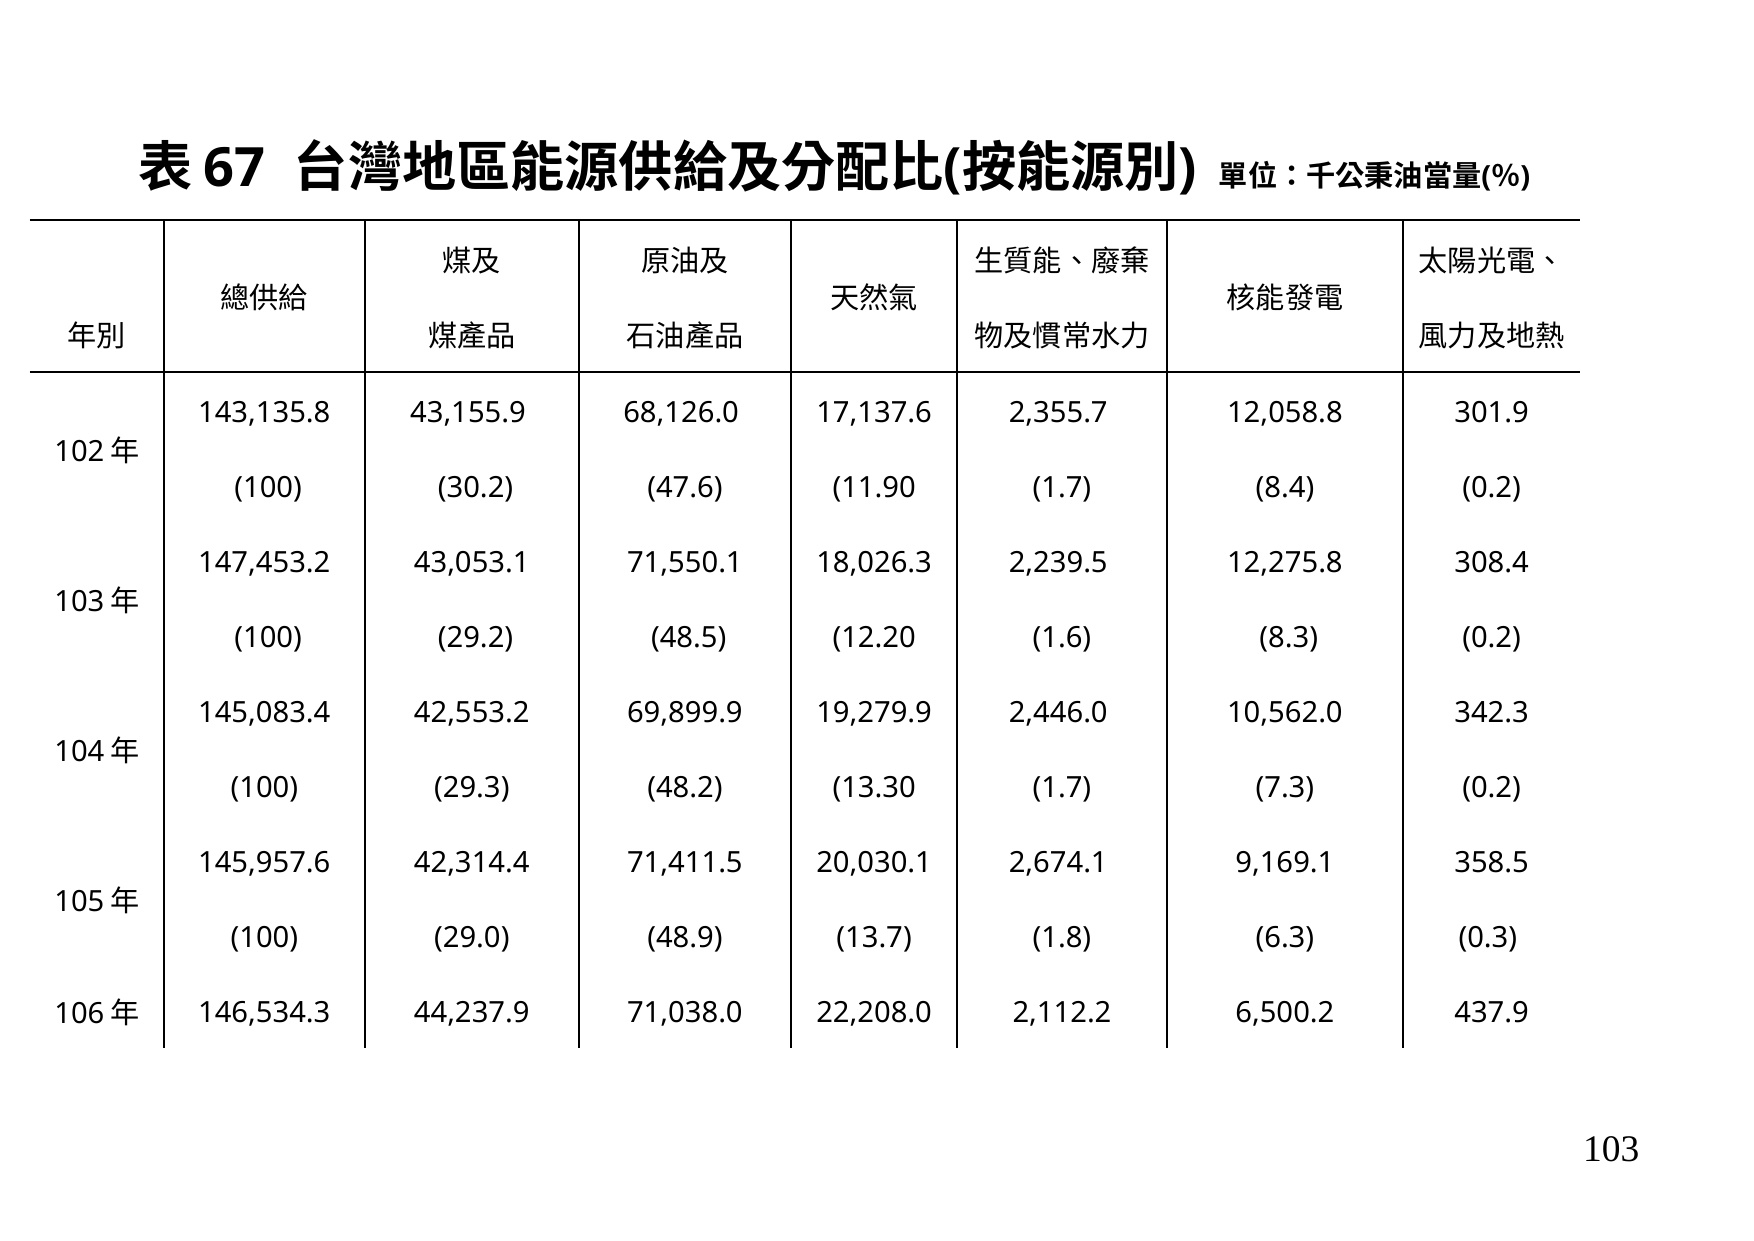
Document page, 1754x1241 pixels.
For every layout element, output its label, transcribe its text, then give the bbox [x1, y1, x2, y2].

table_cell 6,500.2 [1168, 973, 1402, 1048]
table_cell (13.7) [792, 898, 956, 973]
table_cell 106年 [30, 973, 163, 1048]
table_cell 22,208.0 [792, 973, 956, 1048]
table_cell (12.20 [792, 598, 956, 673]
table_cell 104年 [30, 673, 163, 823]
table_header 核能發電 [1168, 221, 1402, 371]
table_cell (6.3) [1168, 898, 1402, 973]
table_header 年別 [30, 221, 163, 371]
table_cell (48.5) [580, 598, 790, 673]
table_cell (29.2) [366, 598, 578, 673]
table_cell 43,155.9 [366, 373, 578, 448]
table_cell 437.9 [1404, 973, 1580, 1048]
table_cell 145,083.4 [165, 673, 364, 748]
table_cell (11.90 [792, 448, 956, 523]
table_cell 71,038.0 [580, 973, 790, 1048]
table_cell (8.4) [1168, 448, 1402, 523]
table_cell 71,550.1 [580, 523, 790, 598]
table_cell (100) [165, 898, 364, 973]
table_cell 342.3 [1404, 673, 1580, 748]
table_cell 301.9 [1404, 373, 1580, 448]
table_cell 12,058.8 [1168, 373, 1402, 448]
table_header 煤及 煤產品 [366, 221, 578, 371]
table_cell (1.7) [958, 448, 1166, 523]
table_cell (1.6) [958, 598, 1166, 673]
table_cell (1.8) [958, 898, 1166, 973]
table_cell (0.3) [1404, 898, 1580, 973]
table_cell 43,053.1 [366, 523, 578, 598]
table_cell 42,314.4 [366, 823, 578, 898]
table_cell 9,169.1 [1168, 823, 1402, 898]
table_cell (0.2) [1404, 748, 1580, 823]
table_cell (48.9) [580, 898, 790, 973]
table_cell 17,137.6 [792, 373, 956, 448]
table_cell 105年 [30, 823, 163, 973]
table_header 天然氣 [792, 221, 956, 371]
table_cell 2,674.1 [958, 823, 1166, 898]
subtitle 表67 台灣地區能源供給及分配比(按能源別) 單位：千公秉油當量(％) [29, 107, 1639, 219]
table_cell 68,126.0 [580, 373, 790, 448]
table_header 原油及 石油產品 [580, 221, 790, 371]
table_cell 69,899.9 [580, 673, 790, 748]
table_cell 146,534.3 [165, 973, 364, 1048]
table_cell 143,135.8 [165, 373, 364, 448]
table_cell (0.2) [1404, 448, 1580, 523]
table_cell 102年 [30, 373, 163, 523]
table_cell (100) [165, 598, 364, 673]
table_cell 42,553.2 [366, 673, 578, 748]
table_cell (8.3) [1168, 598, 1402, 673]
table_cell 2,446.0 [958, 673, 1166, 748]
table_cell 12,275.8 [1168, 523, 1402, 598]
table_cell 2,112.2 [958, 973, 1166, 1048]
table_cell (7.3) [1168, 748, 1402, 823]
table_cell 147,453.2 [165, 523, 364, 598]
table_cell 10,562.0 [1168, 673, 1402, 748]
table_cell 44,237.9 [366, 973, 578, 1048]
table_header 總供給 [165, 221, 364, 371]
table_cell 19,279.9 [792, 673, 956, 748]
table_cell (48.2) [580, 748, 790, 823]
table_cell (47.6) [580, 448, 790, 523]
table_cell (0.2) [1404, 598, 1580, 673]
table_cell 71,411.5 [580, 823, 790, 898]
table_cell 308.4 [1404, 523, 1580, 598]
table_cell (30.2) [366, 448, 578, 523]
table_cell (1.7) [958, 748, 1166, 823]
table_cell (13.30 [792, 748, 956, 823]
table_cell 20,030.1 [792, 823, 956, 898]
table_cell (100) [165, 448, 364, 523]
table_cell 145,957.6 [165, 823, 364, 898]
table_cell (29.0) [366, 898, 578, 973]
table_cell 2,355.7 [958, 373, 1166, 448]
table_cell 2,239.5 [958, 523, 1166, 598]
table_cell 18,026.3 [792, 523, 956, 598]
table_header 生質能、廢棄物及慣常水力 [958, 221, 1166, 371]
table_header 太陽光電、風力及地熱 [1404, 221, 1580, 371]
table_cell (29.3) [366, 748, 578, 823]
table_cell (100) [165, 748, 364, 823]
table_cell 358.5 [1404, 823, 1580, 898]
table_cell 103年 [30, 523, 163, 673]
